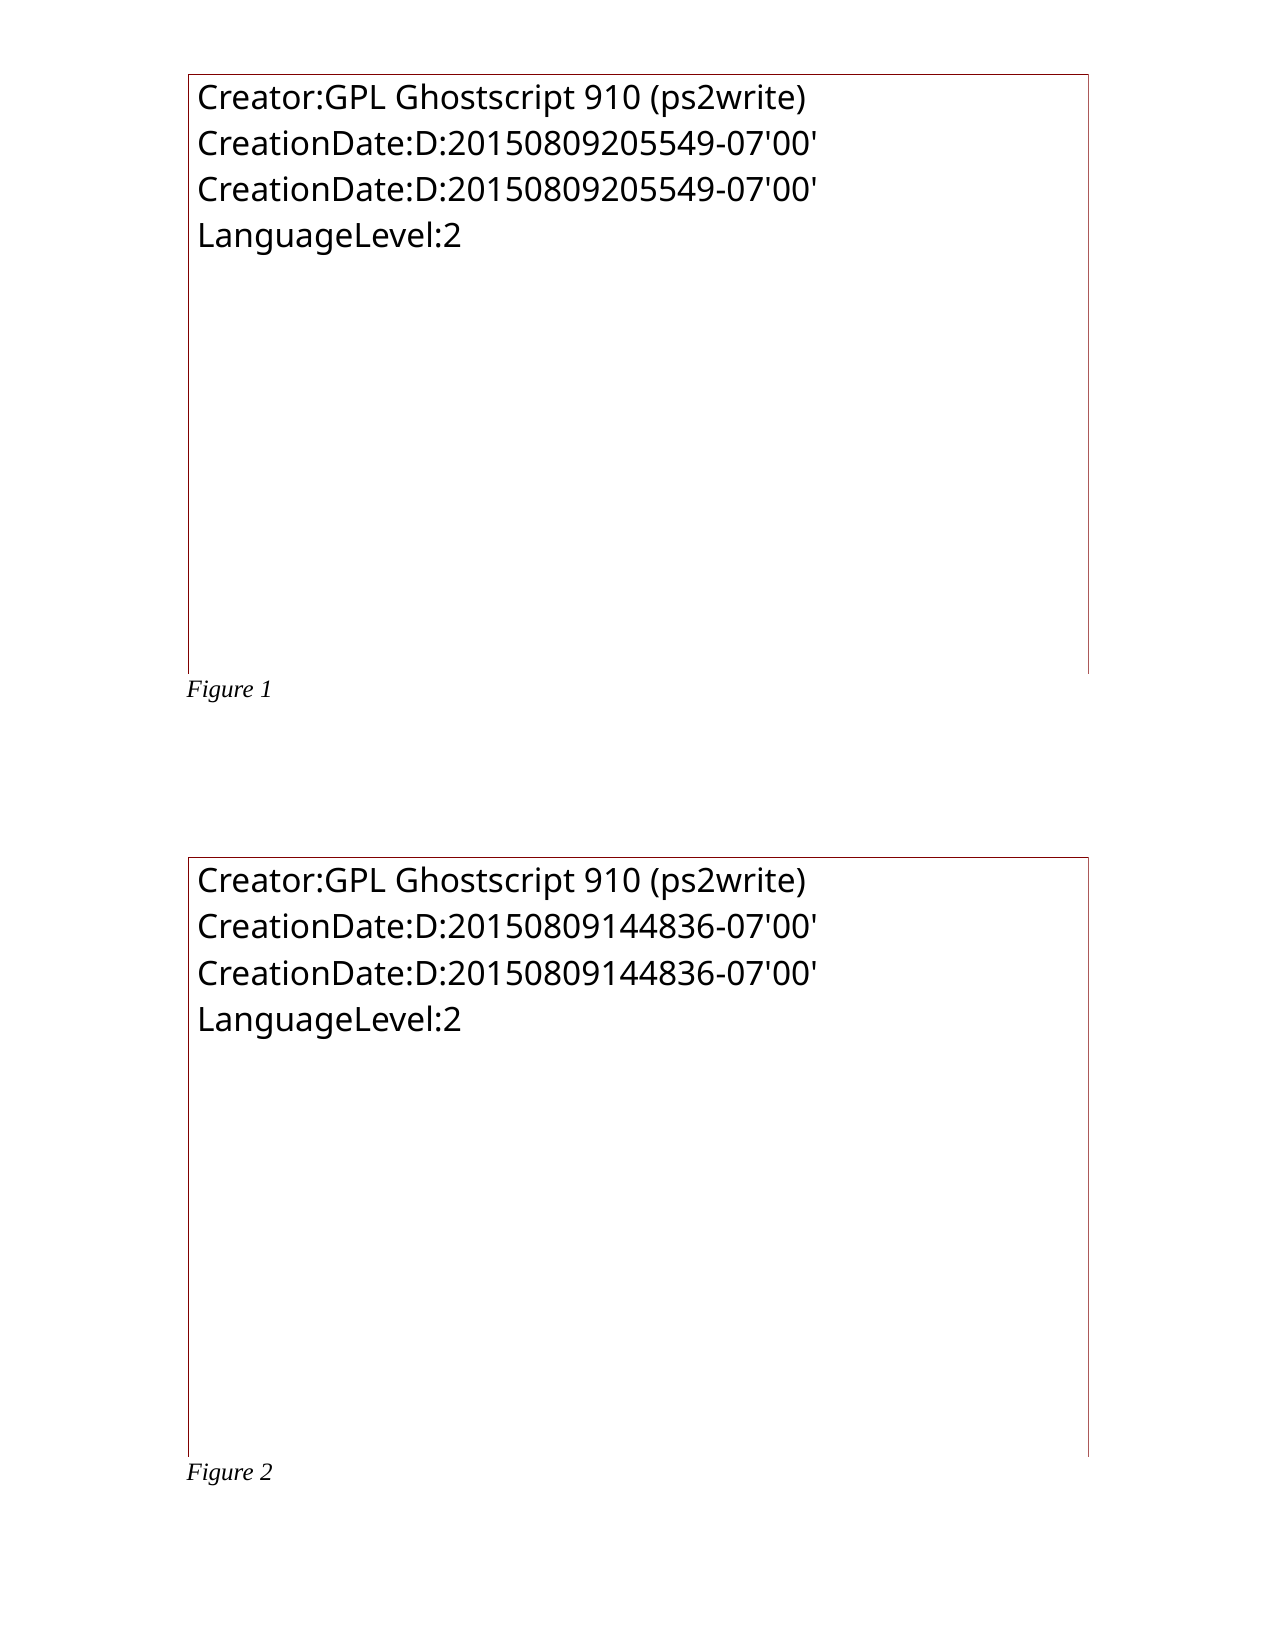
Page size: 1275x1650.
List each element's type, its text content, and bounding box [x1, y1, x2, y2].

text Figure 1 [186, 72, 1088, 702]
text Figure 2 [186, 855, 1088, 1486]
